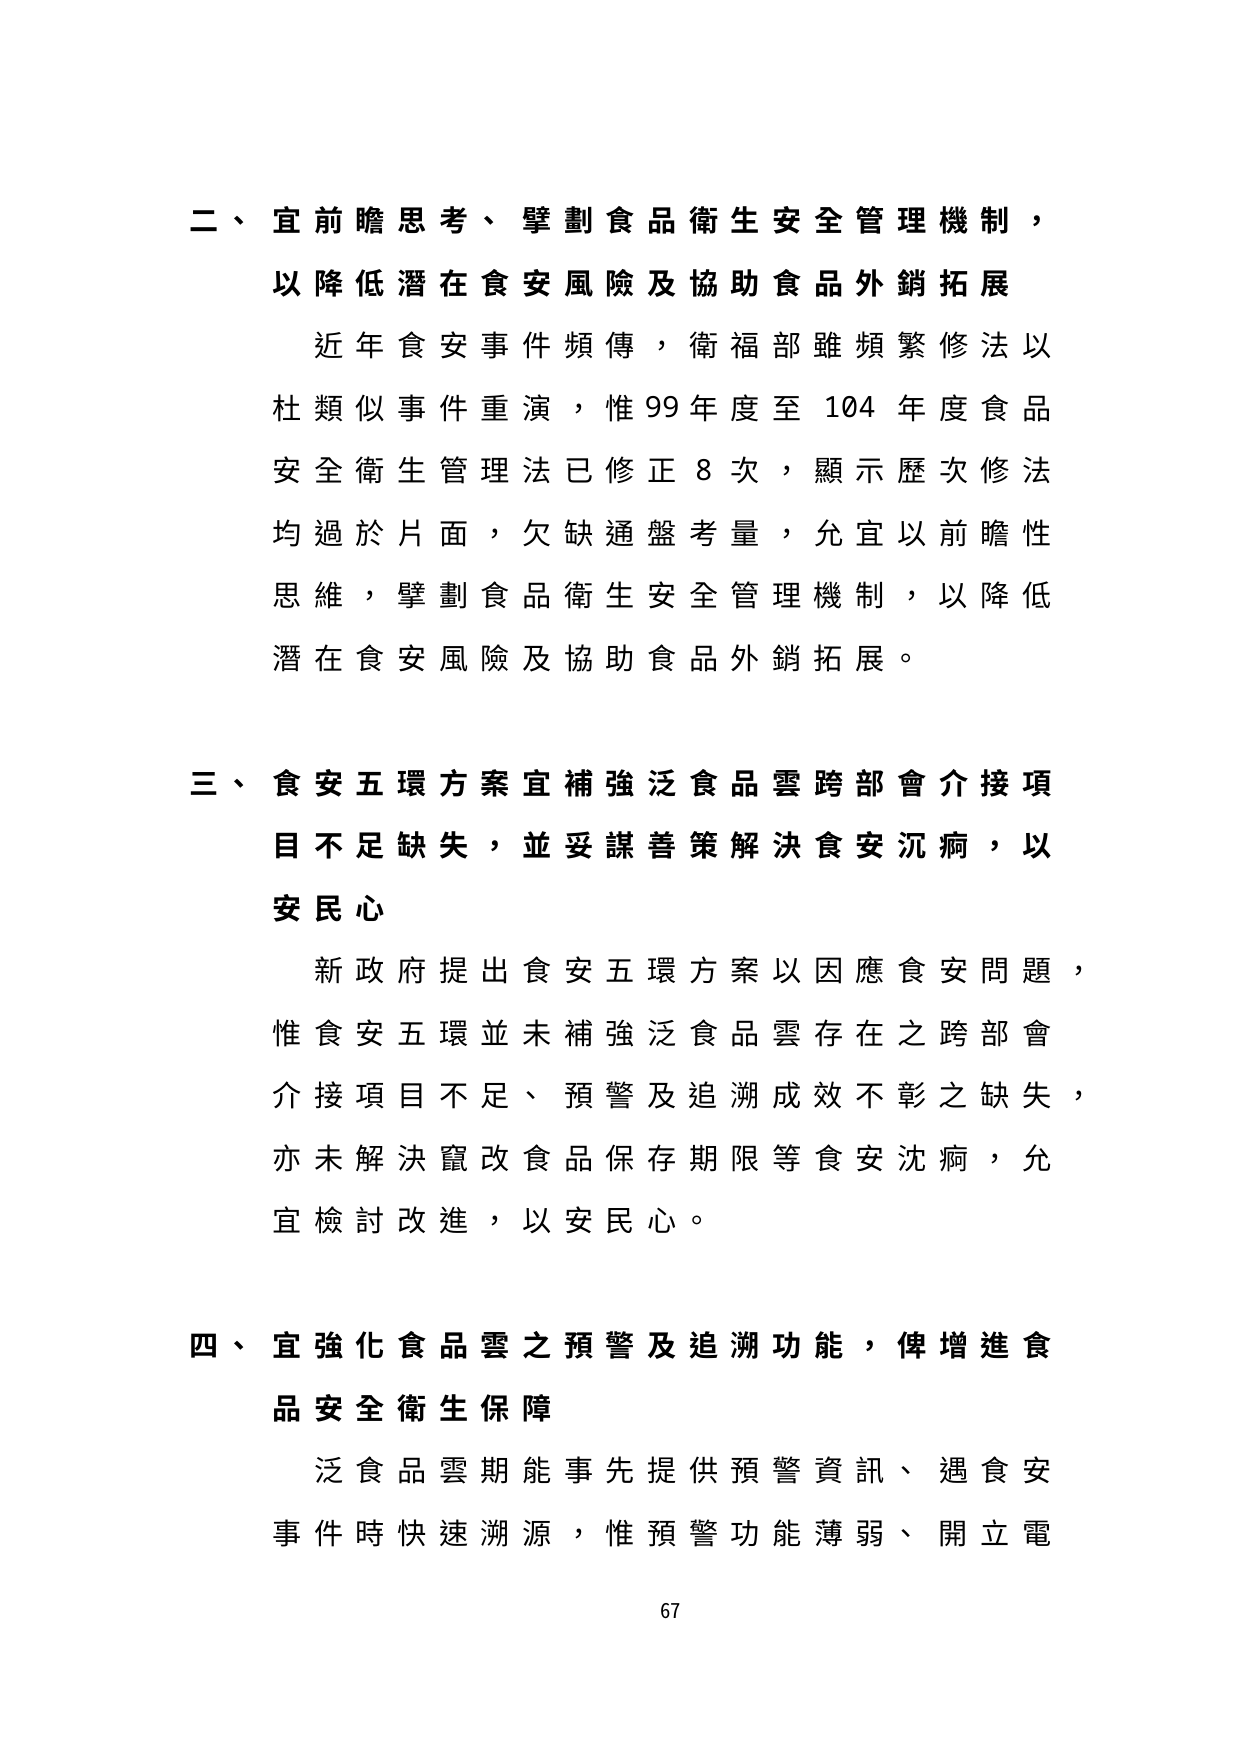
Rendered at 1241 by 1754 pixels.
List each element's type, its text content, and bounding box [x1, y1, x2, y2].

text 泛食品雲期能事先提供預警資訊、遇食安事件時快速溯源，惟預警功能薄弱、開立電 [242, 1427, 1058, 1552]
text 新政府提出食安五環方案以因應食安問題，惟食安五環並未補強泛食品雲存在之跨部會介接項目不足、預警及追溯成效不彰之缺失，亦未解決竄改食品保存期限等食安沈痾，允宜檢討改進，以安民心。 [242, 927, 1058, 1240]
text 三、食安五環方案宜補強泛食品雲跨部會介接項目不足缺失，並妥謀善策解決食安沉痾，以安民心 [183, 740, 1058, 927]
text 近年食安事件頻傳，衛福部雖頻繁修法以杜類似事件重演，惟99年度至104年度食品安全衛生管理法已修正8次，顯示歷次修法均過於片面，欠缺通盤考量，允宜以前瞻性思維，擘劃食品衛生安全管理機制，以降低潛在食安風險及協助食品外銷拓展。 [242, 302, 1058, 677]
text 四、宜強化食品雲之預警及追溯功能，俾增進食品安全衛生保障 [183, 1302, 1058, 1427]
text 二、宜前瞻思考、擘劃食品衛生安全管理機制，以降低潛在食安風險及協助食品外銷拓展 [183, 177, 1058, 302]
